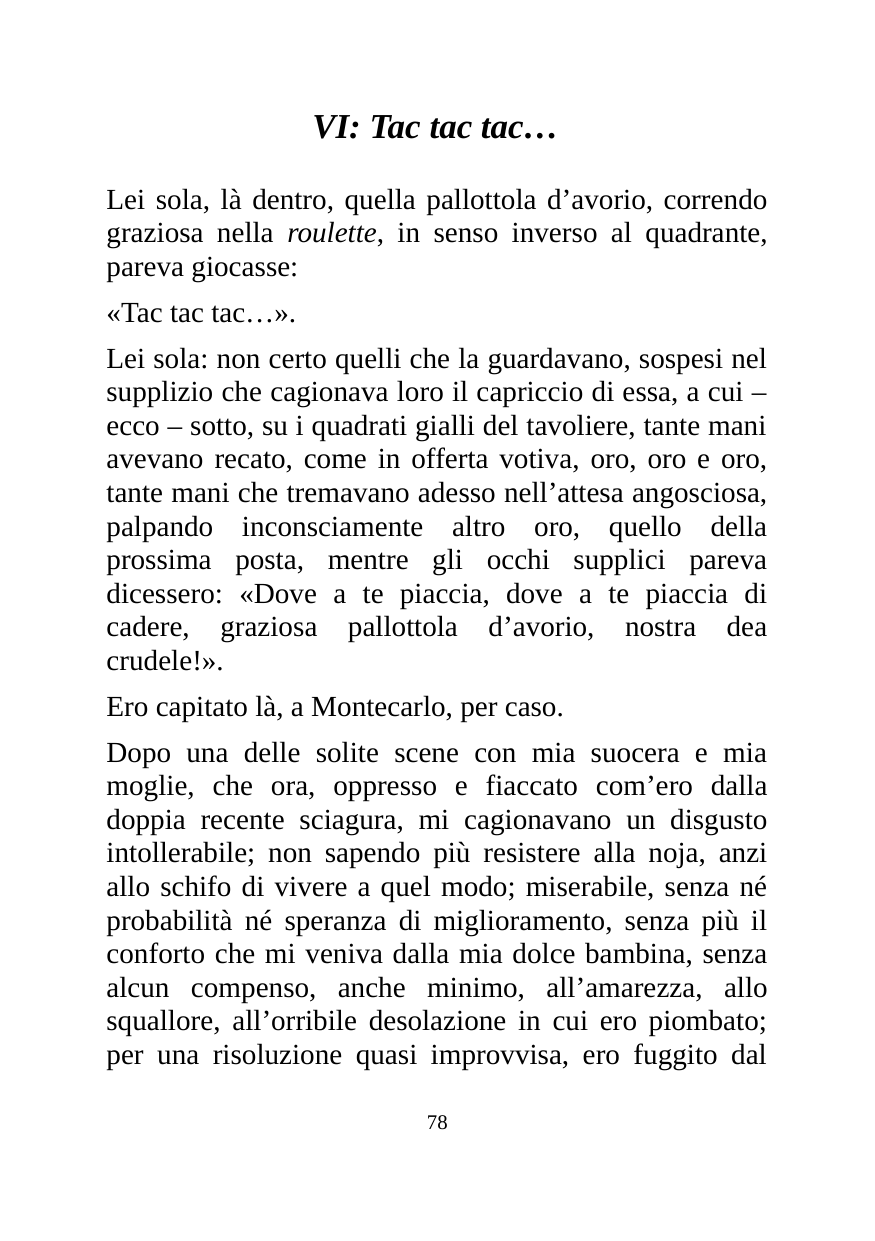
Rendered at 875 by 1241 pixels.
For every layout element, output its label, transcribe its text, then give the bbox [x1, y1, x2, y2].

text «Tac tac tac…». [106, 295, 768, 328]
text Lei sola: non certo quelli che la guardavano, sospesi nel supplizio che cagionava loro il capriccio di essa, a cui – ecco – sotto, su i quadrati gialli del tavoliere, tante mani avevano recato, come in offerta votiva, oro, oro e oro, tante mani che tremavano adesso nell’attesa angosciosa, palpando inconsciamente altro oro, quello della prossima posta, mentre gli occhi supplici pareva dicessero: «Dove a te piaccia, dove a te piaccia di cadere, graziosa pallottola d’avorio, nostra dea crudele!». [106, 341, 768, 676]
text Ero capitato là, a Montecarlo, per caso. [106, 689, 768, 722]
subtitle VI: Tac tac tac… [106, 106, 768, 146]
text Dopo una delle solite scene con mia suocera e mia moglie, che ora, oppresso e fiaccato com’ero dalla doppia recente sciagura, mi cagionavano un disgusto intollerabile; non sapendo più resistere alla noja, anzi allo schifo di vivere a quel modo; miserabile, senza né probabilità né speranza di miglioramento, senza più il conforto che mi veniva dalla mia dolce bambina, senza alcun compenso, anche minimo, all’amarezza, allo squallore, all’orribile desolazione in cui ero piombato; per una risoluzione quasi improvvisa, ero fuggito dal [106, 735, 768, 1070]
text Lei sola, là dentro, quella pallottola d’avorio, correndo graziosa nella roulette, in senso inverso al quadrante, pareva giocasse: [106, 182, 768, 282]
